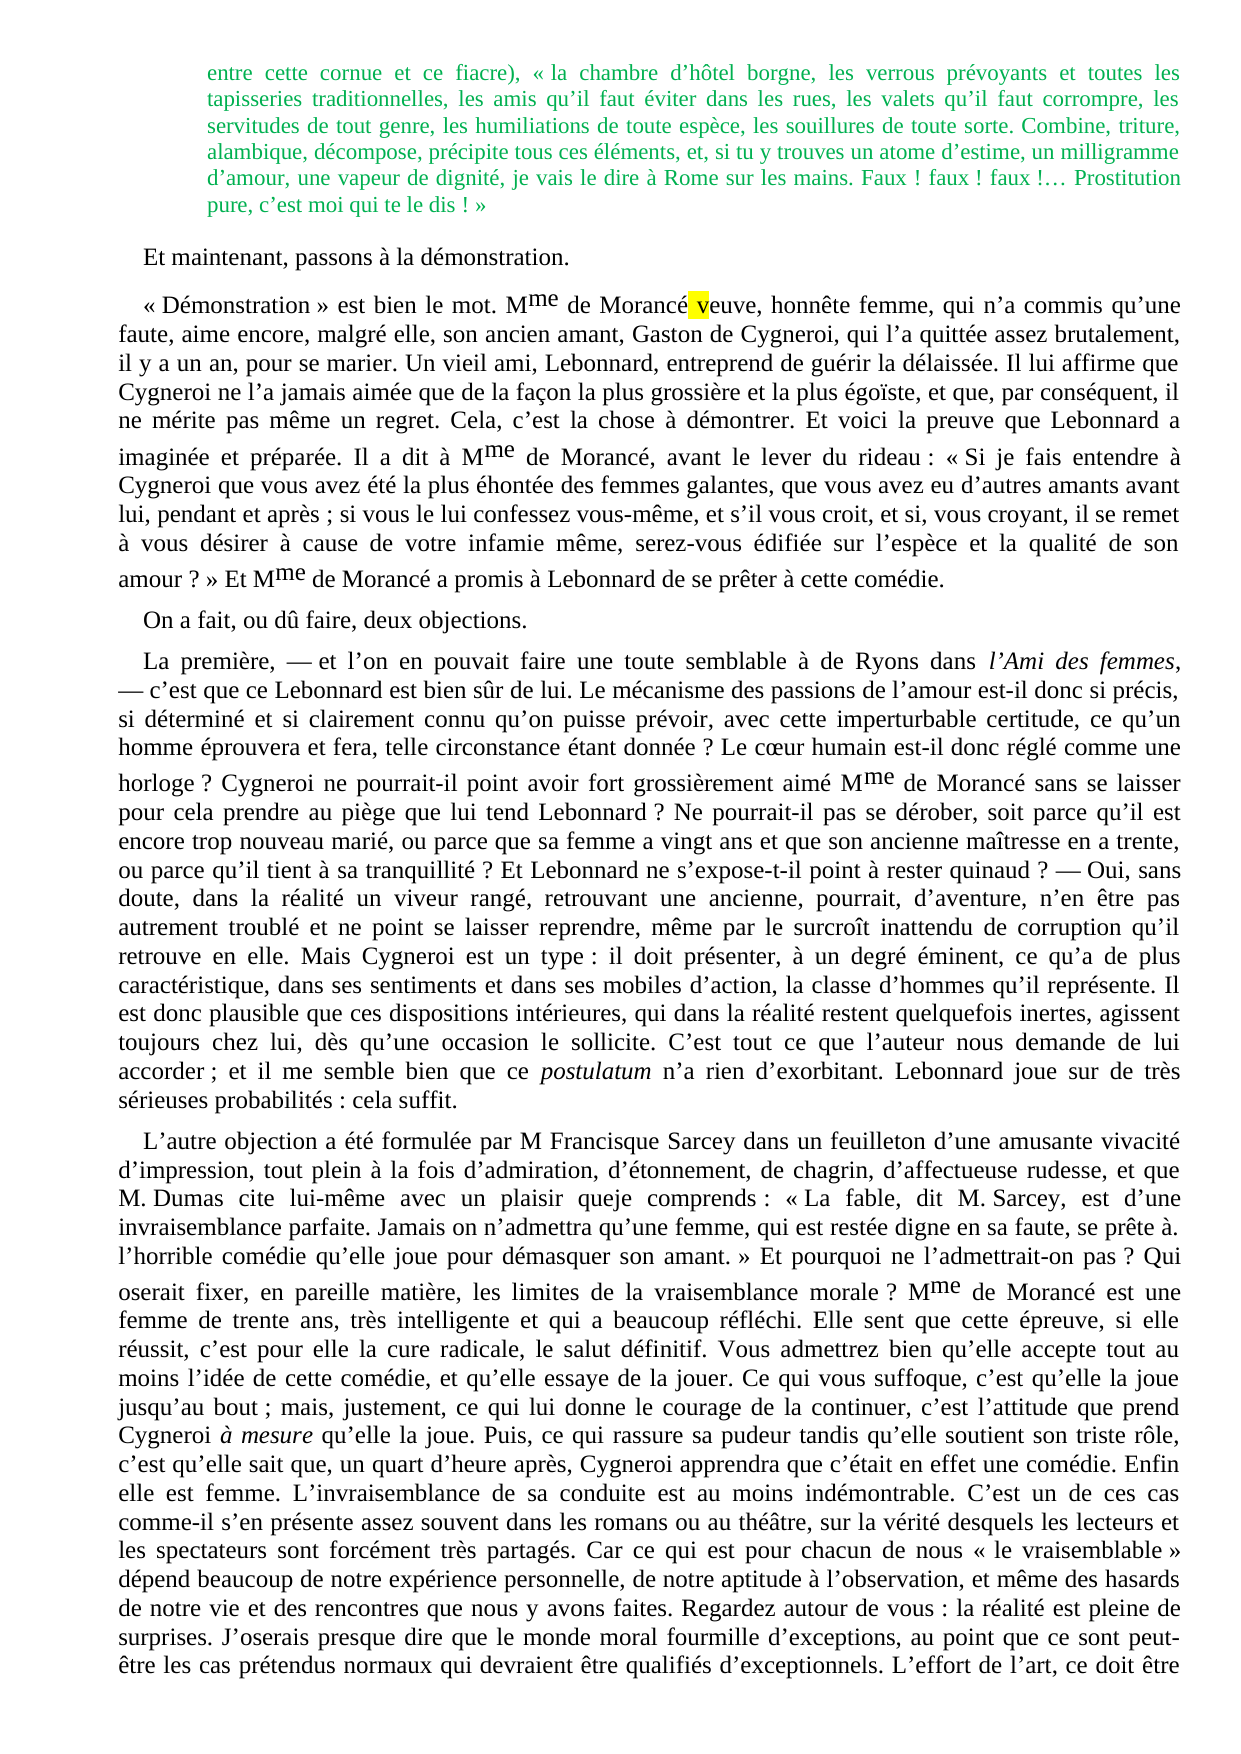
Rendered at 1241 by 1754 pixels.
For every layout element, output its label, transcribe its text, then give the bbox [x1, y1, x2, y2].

text On a fait, ou dû faire, deux objections. [118, 605, 1181, 634]
text « Démonstration » est bien le mot. Mme de Morancé veuve, honnête femme, qui n’a commis qu’une faute, aime encore, malgré elle, son ancien amant, Gaston de Cygneroi, qui l’a quittée assez brutalement, il y a un an, pour se marier. Un vieil ami, Lebonnard, entreprend de guérir la délaissée. Il lui affirme que Cygneroi ne l’a jamais aimée que de la façon la plus grossière et la plus égoïste, et que, par conséquent, il ne mérite pas même un regret. Cela, c’est la chose à démontrer. Et voici la preuve que Lebonnard a imaginée et préparée. Il a dit à Mme de Morancé, avant le lever du rideau : « Si je fais entendre à Cygneroi que vous avez été la plus éhontée des femmes galantes, que vous avez eu d’autres amants avant lui, pendant et après ; si vous le lui confessez vous-même, et s’il vous croit, et si, vous croyant, il se remet à vous désirer à cause de votre infamie même, serez-vous édifiée sur l’espèce et la qualité de son amour ? » Et Mme de Morancé a promis à Lebonnard de se prêter à cette comédie. [118, 283, 1181, 592]
text L’autre objection a été formulée par M Francisque Sarcey dans un feuilleton d’une amusante vivacité d’impression, tout plein à la fois d’admiration, d’étonnement, de chagrin, d’affectueuse rudesse, et que M. Dumas cite lui-même avec un plaisir queje comprends : « La fable, dit M. Sarcey, est d’une invraisemblance parfaite. Jamais on n’admettra qu’une femme, qui est restée digne en sa faute, se prête à. l’horrible comédie qu’elle joue pour démasquer son amant. » Et pourquoi ne l’admettrait-on pas ? Qui oserait fixer, en pareille matière, les limites de la vraisemblance morale ? Mme de Morancé est une femme de trente ans, très intelligente et qui a beaucoup réfléchi. Elle sent que cette épreuve, si elle réussit, c’est pour elle la cure radicale, le salut définitif. Vous admettrez bien qu’elle accepte tout au moins l’idée de cette comédie, et qu’elle essaye de la jouer. Ce qui vous suffoque, c’est qu’elle la joue jusqu’au bout ; mais, justement, ce qui lui donne le courage de la continuer, c’est l’attitude que prend Cygneroi à mesure qu’elle la joue. Puis, ce qui rassure sa pudeur tandis qu’elle soutient son triste rôle, c’est qu’elle sait que, un quart d’heure après, Cygneroi apprendra que c’était en effet une comédie. Enfin elle est femme. L’invraisemblance de sa conduite est au moins indémontrable. C’est un de ces cas comme-il s’en présente assez souvent dans les romans ou au théâtre, sur la vérité desquels les lecteurs et les spectateurs sont forcément très partagés. Car ce qui est pour chacun de nous « le vraisemblable » dépend beaucoup de notre expérience personnelle, de notre aptitude à l’observation, et même des hasards de notre vie et des rencontres que nous y avons faites. Regardez autour de vous : la réalité est pleine de surprises. J’oserais presque dire que le monde moral fourmille d’exceptions, au point que ce sont peut-être les cas prétendus normaux qui devraient être qualifiés d’exceptionnels. L’effort de l’art, ce doit être [118, 1126, 1181, 1679]
text Et maintenant, passons à la démonstration. [118, 242, 1181, 271]
text La première, — et l’on en pouvait faire une toute semblable à de Ryons dans l’Ami des femmes, — c’est que ce Lebonnard est bien sûr de lui. Le mécanisme des passions de l’amour est-il donc si précis, si déterminé et si clairement connu qu’on puisse prévoir, avec cette imperturbable certitude, ce qu’un homme éprouvera et fera, telle circonstance étant donnée ? Le cœur humain est-il donc réglé comme une horloge ? Cygneroi ne pourrait-il point avoir fort grossièrement aimé Mme de Morancé sans se laisser pour cela prendre au piège que lui tend Lebonnard ? Ne pourrait-il pas se dérober, soit parce qu’il est encore trop nouveau marié, ou parce que sa femme a vingt ans et que son ancienne maîtresse en a trente, ou parce qu’il tient à sa tranquillité ? Et Lebonnard ne s’expose-t-il point à rester quinaud ? — Oui, sans doute, dans la réalité un viveur rangé, retrouvant une ancienne, pourrait, d’aventure, n’en être pas autrement troublé et ne point se laisser reprendre, même par le surcroît inattendu de corruption qu’il retrouve en elle. Mais Cygneroi est un type : il doit présenter, à un degré éminent, ce qu’a de plus caractéristique, dans ses sentiments et dans ses mobiles d’action, la classe d’hommes qu’il représente. Il est donc plausible que ces dispositions intérieures, qui dans la réalité restent quelquefois inertes, agissent toujours chez lui, dès qu’une occasion le sollicite. C’est tout ce que l’auteur nous demande de lui accorder ; et il me semble bien que ce postulatum n’a rien d’exorbitant. Lebonnard joue sur de très sérieuses probabilités : cela suffit. [118, 646, 1181, 1113]
text entre cette cornue et ce fiacre), « la chambre d’hôtel borgne, les verrous prévoyants et toutes les tapisseries traditionnelles, les amis qu’il faut éviter dans les rues, les valets qu’il faut corrompre, les servitudes de tout genre, les humiliations de toute espèce, les souillures de toute sorte. Combine, triture, alambique, décompose, précipite tous ces éléments, et, si tu y trouves un atome d’estime, un milligramme d’amour, une vapeur de dignité, je vais le dire à Rome sur les mains. Faux ! faux ! faux !… Prostitution pure, c’est moi qui te le dis ! » [207, 59, 1181, 217]
